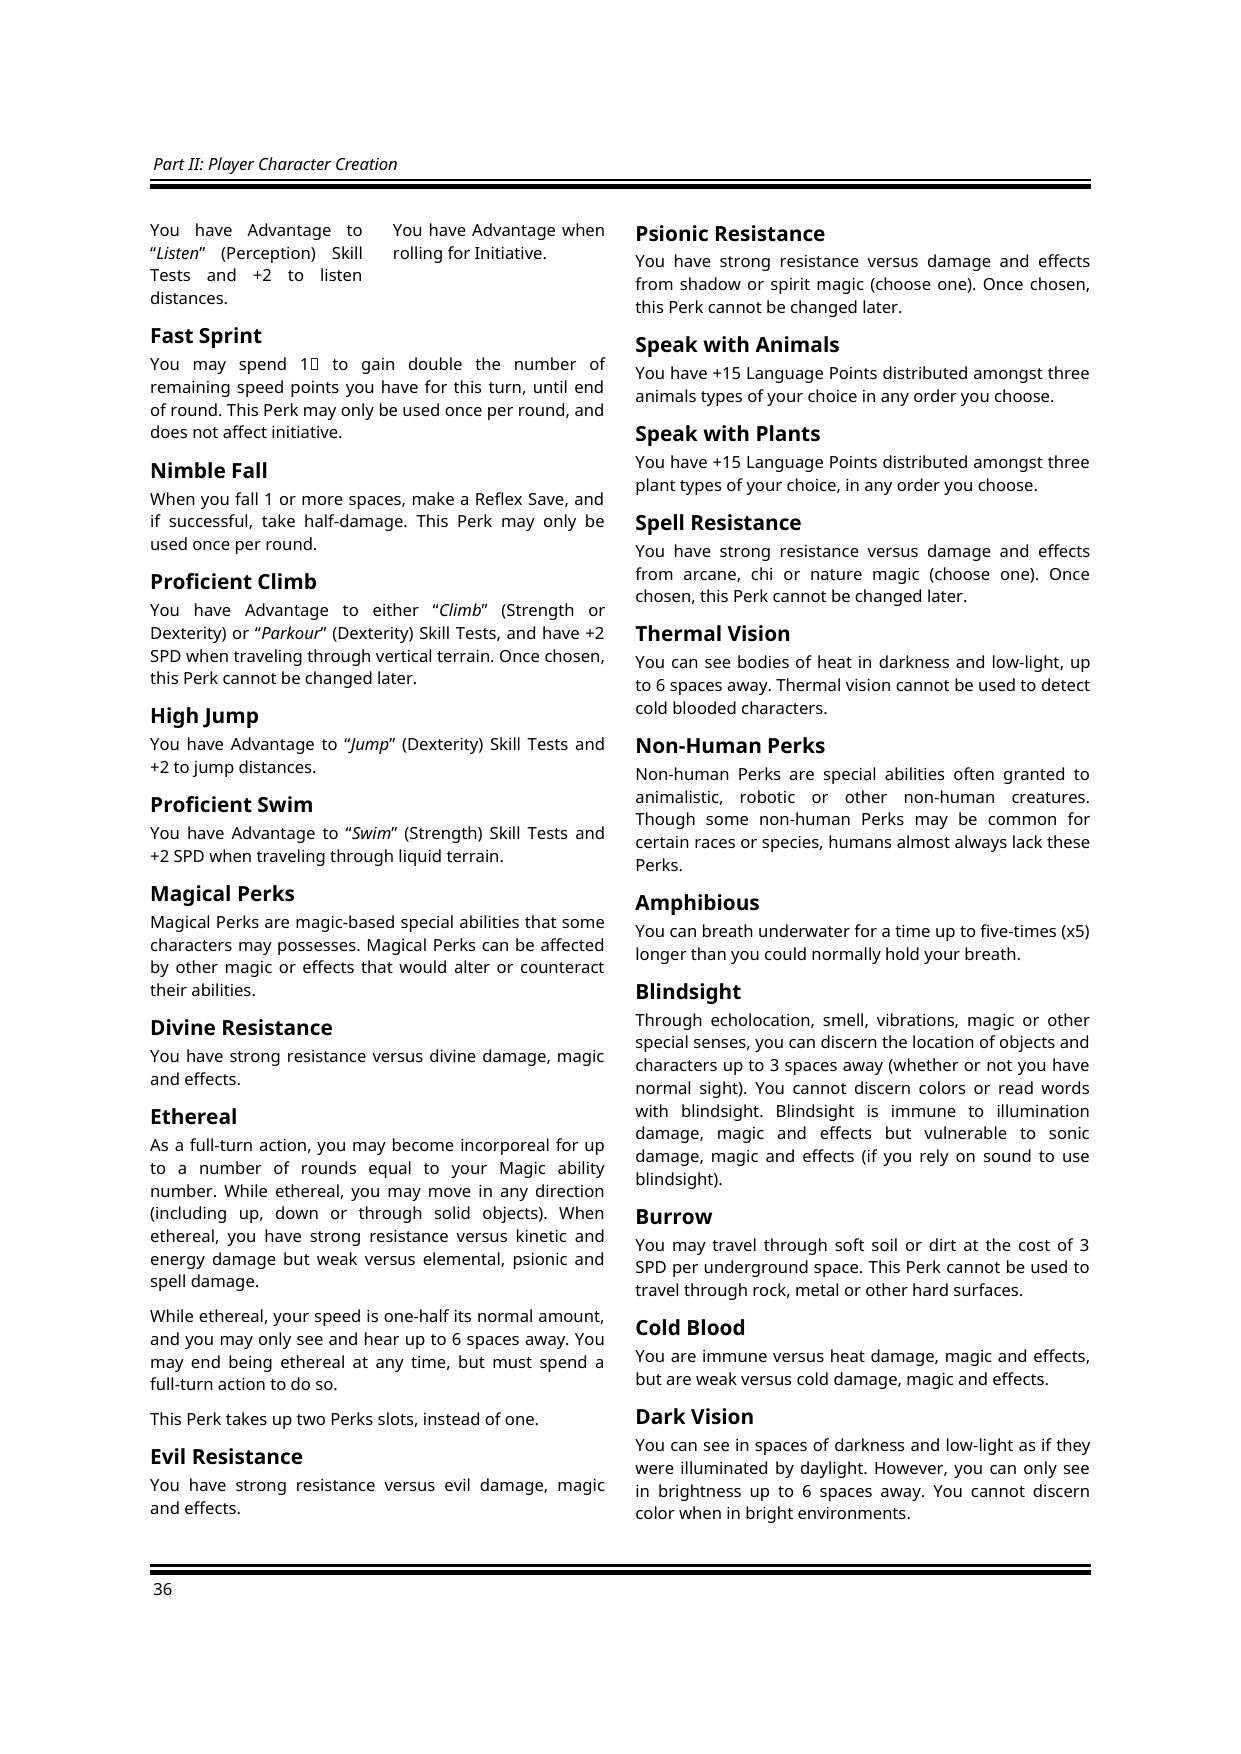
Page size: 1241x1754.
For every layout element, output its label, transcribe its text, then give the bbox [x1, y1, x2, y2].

text You have +15 Language Points distributed amongst three plant types of your choice, in any order you choose. [635, 451, 1091, 496]
text You can see in spaces of darkness and low-light as if they were illuminated by daylight. However, you can only see in brightness up to 6 spaces away. You cannot discern color when in bright environments. [635, 1434, 1091, 1525]
text You have Advantage when rolling for Initiative. [393, 219, 605, 264]
text Proficient Climb [150, 567, 605, 596]
text This Perk takes up two Perks slots, instead of one. [150, 1408, 605, 1430]
text Magical Perks are magic-based special abilities that some characters may possesses. Magical Perks can be affected by other magic or effects that would alter or counteract their abilities. [150, 911, 605, 1002]
text Proficient Swim [150, 790, 605, 819]
text You have Advantage to “Listen” (Perception) Skill Tests and +2 to listen distances. [150, 219, 363, 309]
text You have strong resistance versus evil damage, magic and effects. [150, 1474, 605, 1519]
text You may travel through soft soil or dirt at the cost of 3 SPD per underground space. This Perk cannot be used to travel through rock, metal or other hard surfaces. [635, 1233, 1091, 1302]
text Thermal Vision [635, 619, 1091, 648]
text When you fall 1 or more spaces, make a Reflex Save, and if successful, take half-damage. This Perk may only be used once per round. [150, 487, 605, 555]
text You have Advantage to “Swim” (Strength) Skill Tests and +2 SPD when traveling through liquid terrain. [150, 822, 605, 867]
text Blindsight [635, 977, 1091, 1005]
subtitle Non-Human Perks [635, 731, 1091, 759]
text Divine Resistance [150, 1013, 605, 1042]
text You have strong resistance versus damage and effects from arcane, chi or nature magic (choose one). Once chosen, this Perk cannot be changed later. [635, 539, 1091, 607]
text Through echolocation, smell, vibrations, magic or other special senses, you can discern the location of objects and characters up to 3 spaces away (whether or not you have normal sight). You cannot discern colors or read words with blindsight. Blindsight is immune to illumination damage, magic and effects but vulnerable to sonic damage, magic and effects (if you rely on sound to use blindsight). [635, 1008, 1091, 1190]
text Ethereal [150, 1102, 605, 1131]
text You have Advantage to “Jump” (Dexterity) Skill Tests and +2 to jump distances. [150, 733, 605, 778]
text Spell Resistance [635, 508, 1091, 536]
text You have +15 Language Points distributed amongst three animals types of your choice in any order you choose. [635, 362, 1091, 407]
text Amphibious [635, 888, 1091, 916]
text You have strong resistance versus damage and effects from shadow or spirit magic (choose one). Once chosen, this Perk cannot be changed later. [635, 250, 1091, 318]
text High Jump [150, 702, 605, 730]
subtitle Magical Perks [150, 879, 605, 908]
text You may spend 1 to gain double the number of remaining speed points you have for this turn, until end of round. This Perk may only be used once per round, and does not affect initiative. [150, 353, 605, 444]
text Cold Blood [635, 1313, 1091, 1342]
text Burrow [635, 1202, 1091, 1230]
text While ethereal, your speed is one-half its normal amount, and you may only see and hear up to 6 spaces away. You may end being ethereal at any time, but must spend a full-turn action to do so. [150, 1305, 605, 1396]
text Nimble Fall [150, 456, 605, 484]
text Speak with Animals [635, 330, 1091, 359]
text As a full-turn action, you may become incorporeal for up to a number of rounds equal to your Magic ability number. While ethereal, you may move in any direction (including up, down or through solid objects). When ethereal, you have strong resistance versus kinetic and energy damage but weak versus elemental, psionic and spell damage. [150, 1134, 605, 1293]
text You have strong resistance versus divine damage, magic and effects. [150, 1045, 605, 1090]
text Speak with Plants [635, 419, 1091, 447]
text Fast Sprint [150, 321, 605, 350]
text Non-human Perks are special abilities often granted to animalistic, robotic or other non-human creatures. Though some non-human Perks may be common for certain races or species, humans almost always lack these Perks. [635, 762, 1091, 876]
text Dark Vision [635, 1402, 1091, 1431]
text You can breath underwater for a time up to five-times (x5) longer than you could normally hold your breath. [635, 919, 1091, 965]
text You are immune versus heat damage, magic and effects, but are weak versus cold damage, magic and effects. [635, 1345, 1091, 1390]
text Psionic Resistance [635, 219, 1091, 247]
text Evil Resistance [150, 1442, 605, 1471]
text You can see bodies of heat in darkness and low-light, up to 6 spaces away. Thermal vision cannot be used to detect cold blooded characters. [635, 651, 1091, 719]
text You have Advantage to either “Climb” (Strength or Dexterity) or “Parkour” (Dexterity) Skill Tests, and have +2 SPD when traveling through vertical terrain. Once chosen, this Perk cannot be changed later. [150, 599, 605, 689]
